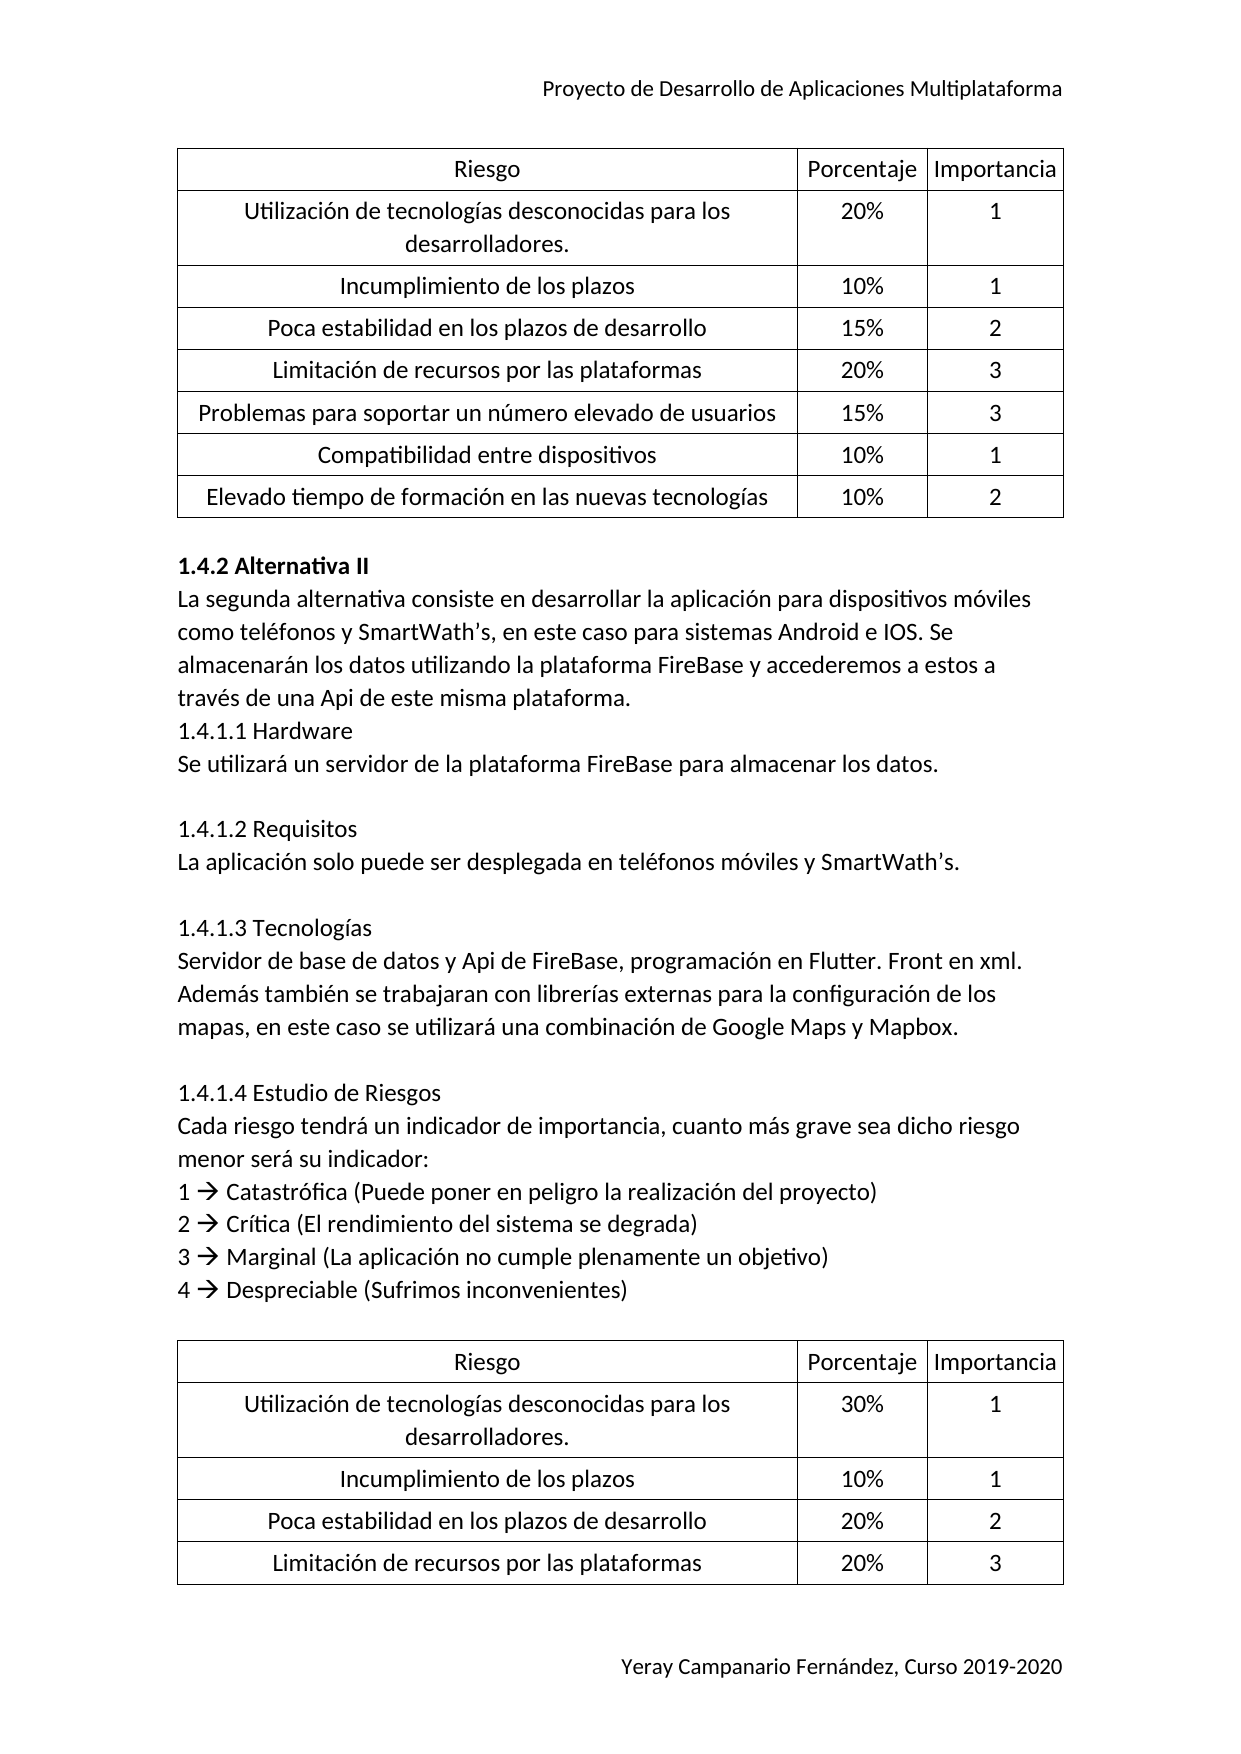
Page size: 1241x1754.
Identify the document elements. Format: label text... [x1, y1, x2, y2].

text 1.4.2 Alternativa II [177, 550, 1063, 581]
table_cell 1 [928, 191, 1063, 265]
table_cell 3 [928, 350, 1063, 391]
table_cell 1 [928, 1383, 1063, 1457]
text La aplicación solo puede ser desplegada en teléfonos móviles y SmartWath’s. [177, 846, 1063, 877]
table_cell 2 [928, 308, 1063, 349]
text Cada riesgo tendrá un indicador de importancia, cuanto más grave sea dicho riesgo menor será su indicador: [177, 1110, 1063, 1173]
table_header Riesgo [178, 1341, 797, 1382]
table_cell Incumplimiento de los plazos [178, 266, 797, 307]
text 4  Despreciable (Sufrimos inconvenientes) [177, 1274, 1063, 1305]
table_cell 1 [928, 266, 1063, 307]
text Se utilizará un servidor de la plataforma FireBase para almacenar los datos. [177, 748, 1063, 778]
text 1.4.1.1 Hardware [177, 715, 1063, 745]
text La segunda alternativa consiste en desarrollar la aplicación para dispositivos móviles como teléfonos y SmartWath’s, en este caso para sistemas Android e IOS. Se almacenarán los datos utilizando la plataforma FireBase y accederemos a estos a través de una Api de este misma plataforma. [177, 583, 1063, 712]
table_cell 10% [798, 266, 927, 307]
table_cell 20% [798, 1500, 927, 1541]
table_cell 1 [928, 434, 1063, 475]
table_cell 1 [928, 1458, 1063, 1499]
table_cell Poca estabilidad en los plazos de desarrollo [178, 1500, 797, 1541]
text Además también se trabajaran con librerías externas para la configuración de los mapas, en este caso se utilizará una combinación de Google Maps y Mapbox. [177, 978, 1063, 1042]
table_header Porcentaje [798, 149, 927, 190]
table_cell 2 [928, 476, 1063, 517]
table_cell 20% [798, 191, 927, 265]
table_cell 2 [928, 1500, 1063, 1541]
table_cell Incumplimiento de los plazos [178, 1458, 797, 1499]
table_cell Problemas para soportar un número elevado de usuarios [178, 392, 797, 433]
table_cell Poca estabilidad en los plazos de desarrollo [178, 308, 797, 349]
text Servidor de base de datos y Api de FireBase, programación en Flutter. Front en xml. [177, 945, 1063, 976]
text 2  Crítica (El rendimiento del sistema se degrada) [177, 1208, 1063, 1239]
table_header Importancia [928, 149, 1063, 190]
text 1.4.1.3 Tecnologías [177, 912, 1063, 943]
table_cell Limitación de recursos por las plataformas [178, 350, 797, 391]
table_header Riesgo [178, 149, 797, 190]
table_cell Utilización de tecnologías desconocidas para los desarrolladores. [178, 191, 797, 265]
table_header Importancia [928, 1341, 1063, 1382]
table_cell 10% [798, 434, 927, 475]
table_cell Compatibilidad entre dispositivos [178, 434, 797, 475]
text 1  Catastrófica (Puede poner en peligro la realización del proyecto) [177, 1176, 1063, 1206]
table_cell 20% [798, 350, 927, 391]
table_cell 20% [798, 1542, 927, 1583]
table_cell 3 [928, 392, 1063, 433]
text 1.4.1.2 Requisitos [177, 813, 1063, 844]
table_header Porcentaje [798, 1341, 927, 1382]
table_cell Elevado tiempo de formación en las nuevas tecnologías [178, 476, 797, 517]
table_cell 30% [798, 1383, 927, 1457]
table_cell 10% [798, 1458, 927, 1499]
table_cell 15% [798, 392, 927, 433]
table_cell 3 [928, 1542, 1063, 1583]
table_cell Utilización de tecnologías desconocidas para los desarrolladores. [178, 1383, 797, 1457]
table_cell Limitación de recursos por las plataformas [178, 1542, 797, 1583]
text 3  Marginal (La aplicación no cumple plenamente un objetivo) [177, 1241, 1063, 1272]
text 1.4.1.4 Estudio de Riesgos [177, 1077, 1063, 1107]
table_cell 10% [798, 476, 927, 517]
table_cell 15% [798, 308, 927, 349]
